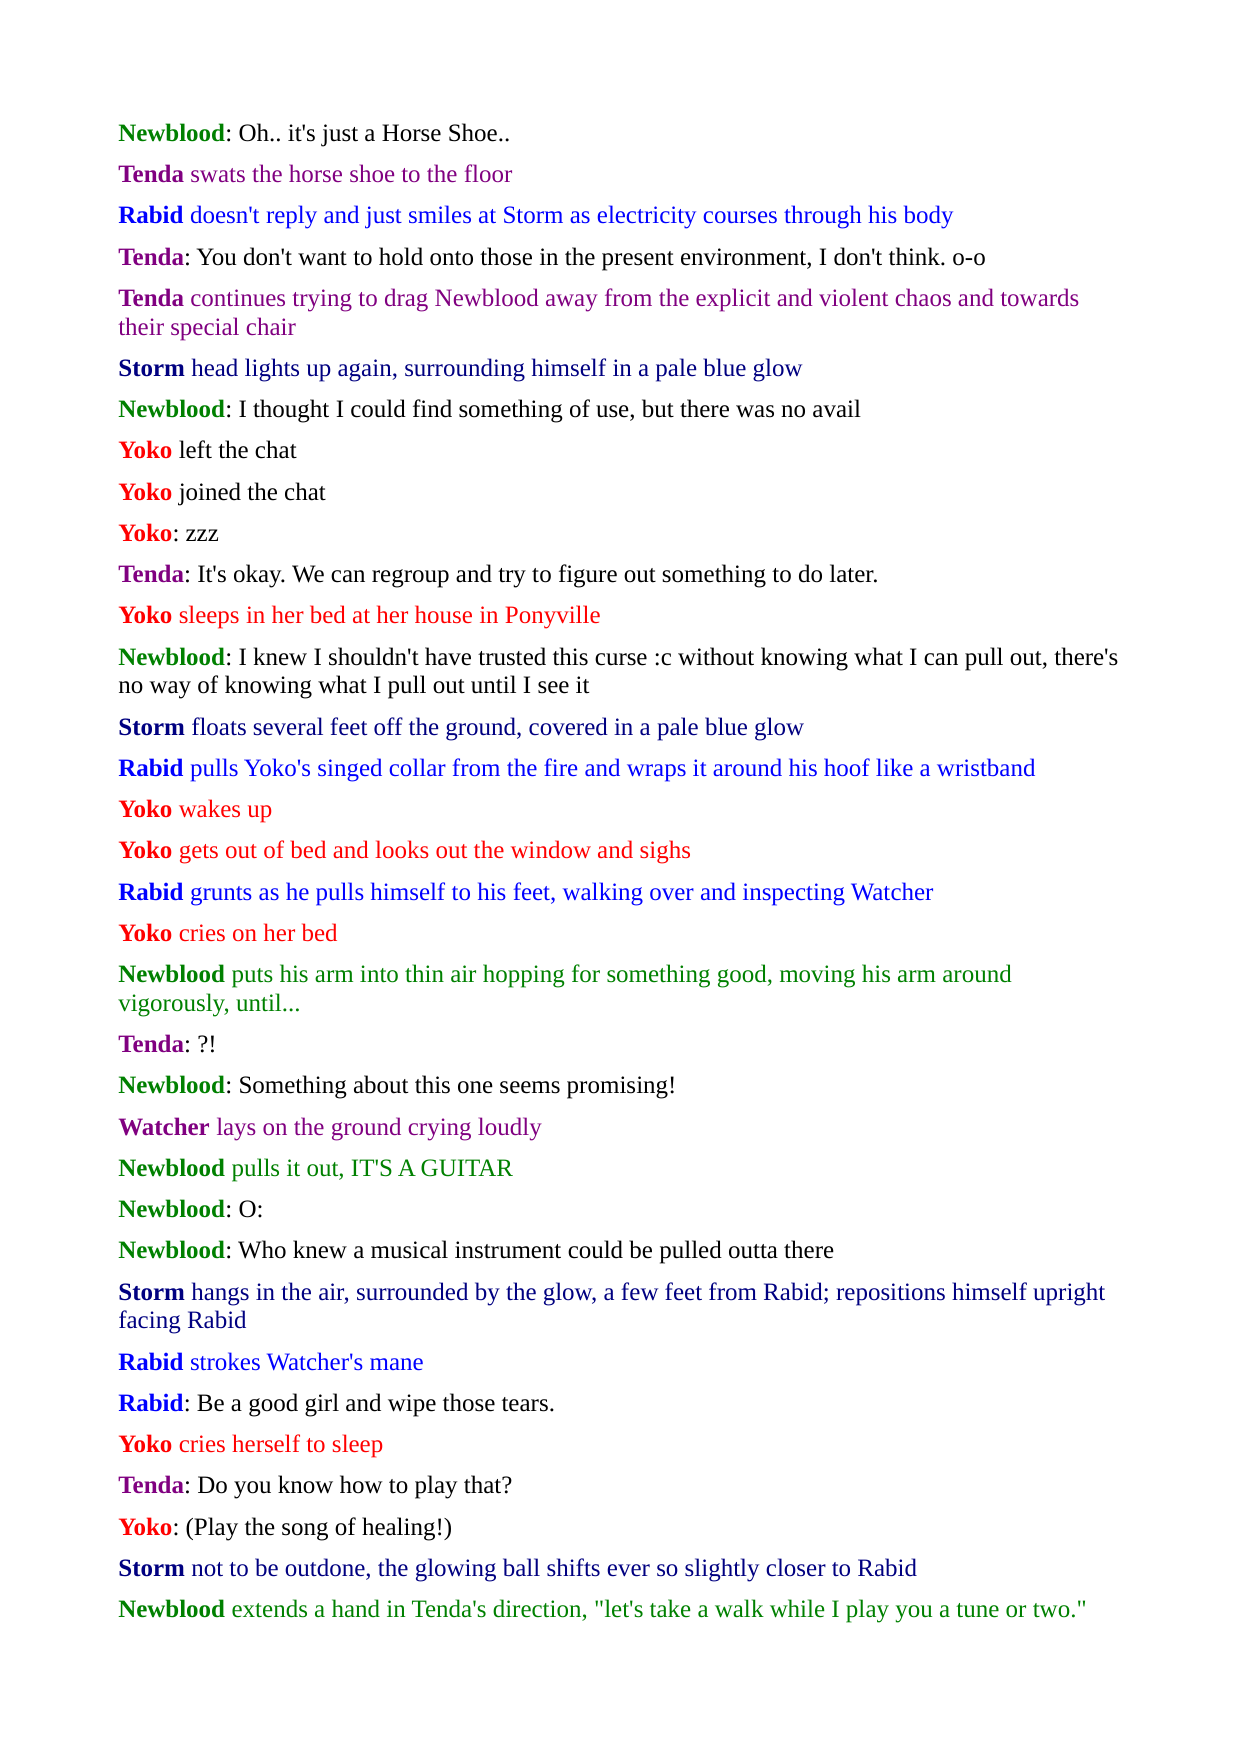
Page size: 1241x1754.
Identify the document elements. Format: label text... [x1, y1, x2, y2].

text Storm not to be outdone, the glowing ball shifts ever so slightly closer to Rabid [118, 1553, 1122, 1582]
text Yoko cries on her bed [118, 918, 1122, 947]
text Yoko sleeps in her bed at her house in Ponyville [118, 601, 1122, 629]
text Newblood: Oh.. it's just a Horse Shoe.. [118, 118, 1122, 147]
text Storm floats several feet off the ground, covered in a pale blue glow [118, 712, 1122, 741]
text Tenda swats the horse shoe to the floor [118, 159, 1122, 188]
text Tenda: It's okay. We can regroup and try to figure out something to do later. [118, 559, 1122, 588]
text Rabid grunts as he pulls himself to his feet, walking over and inspecting Watcher [118, 877, 1122, 906]
text Rabid: Be a good girl and wipe those tears. [118, 1388, 1122, 1417]
text Newblood pulls it out, IT'S A GUITAR [118, 1153, 1122, 1182]
text Yoko left the chat [118, 436, 1122, 464]
text Newblood: Who knew a musical instrument could be pulled outta there [118, 1236, 1122, 1264]
text Rabid pulls Yoko's singed collar from the fire and wraps it around his hoof like a wristband [118, 753, 1122, 782]
text Watcher lays on the ground crying loudly [118, 1112, 1122, 1141]
text Newblood extends a hand in Tenda's direction, "let's take a walk while I play you a tune or two." [118, 1594, 1122, 1623]
text Tenda continues trying to drag Newblood away from the explicit and violent chaos and towards their special chair [118, 283, 1122, 341]
text Yoko wakes up [118, 794, 1122, 823]
text Newblood: O: [118, 1194, 1122, 1223]
text Rabid doesn't reply and just smiles at Storm as electricity courses through his body [118, 201, 1122, 229]
text Yoko cries herself to sleep [118, 1429, 1122, 1458]
text Tenda: ?! [118, 1029, 1122, 1058]
text Yoko: (Play the song of healing!) [118, 1512, 1122, 1541]
text Tenda: Do you know how to play that? [118, 1471, 1122, 1499]
text Storm head lights up again, surrounding himself in a pale blue glow [118, 353, 1122, 382]
text Rabid strokes Watcher's mane [118, 1347, 1122, 1376]
text Tenda: You don't want to hold onto those in the present environment, I don't think. o-o [118, 242, 1122, 271]
text Yoko: zzz [118, 518, 1122, 547]
text Yoko gets out of bed and looks out the window and sighs [118, 836, 1122, 864]
text Yoko joined the chat [118, 477, 1122, 506]
text Newblood: Something about this one seems promising! [118, 1071, 1122, 1099]
text Storm hangs in the air, surrounded by the glow, a few feet from Rabid; repositions himself upright facing Rabid [118, 1277, 1122, 1334]
text Newblood: I thought I could find something of use, but there was no avail [118, 394, 1122, 423]
text Newblood puts his arm into thin air hopping for something good, moving his arm around vigorously, until... [118, 959, 1122, 1017]
text Newblood: I knew I shouldn't have trusted this curse :c without knowing what I can pull out, there's no way of knowing what I pull out until I see it [118, 642, 1122, 699]
